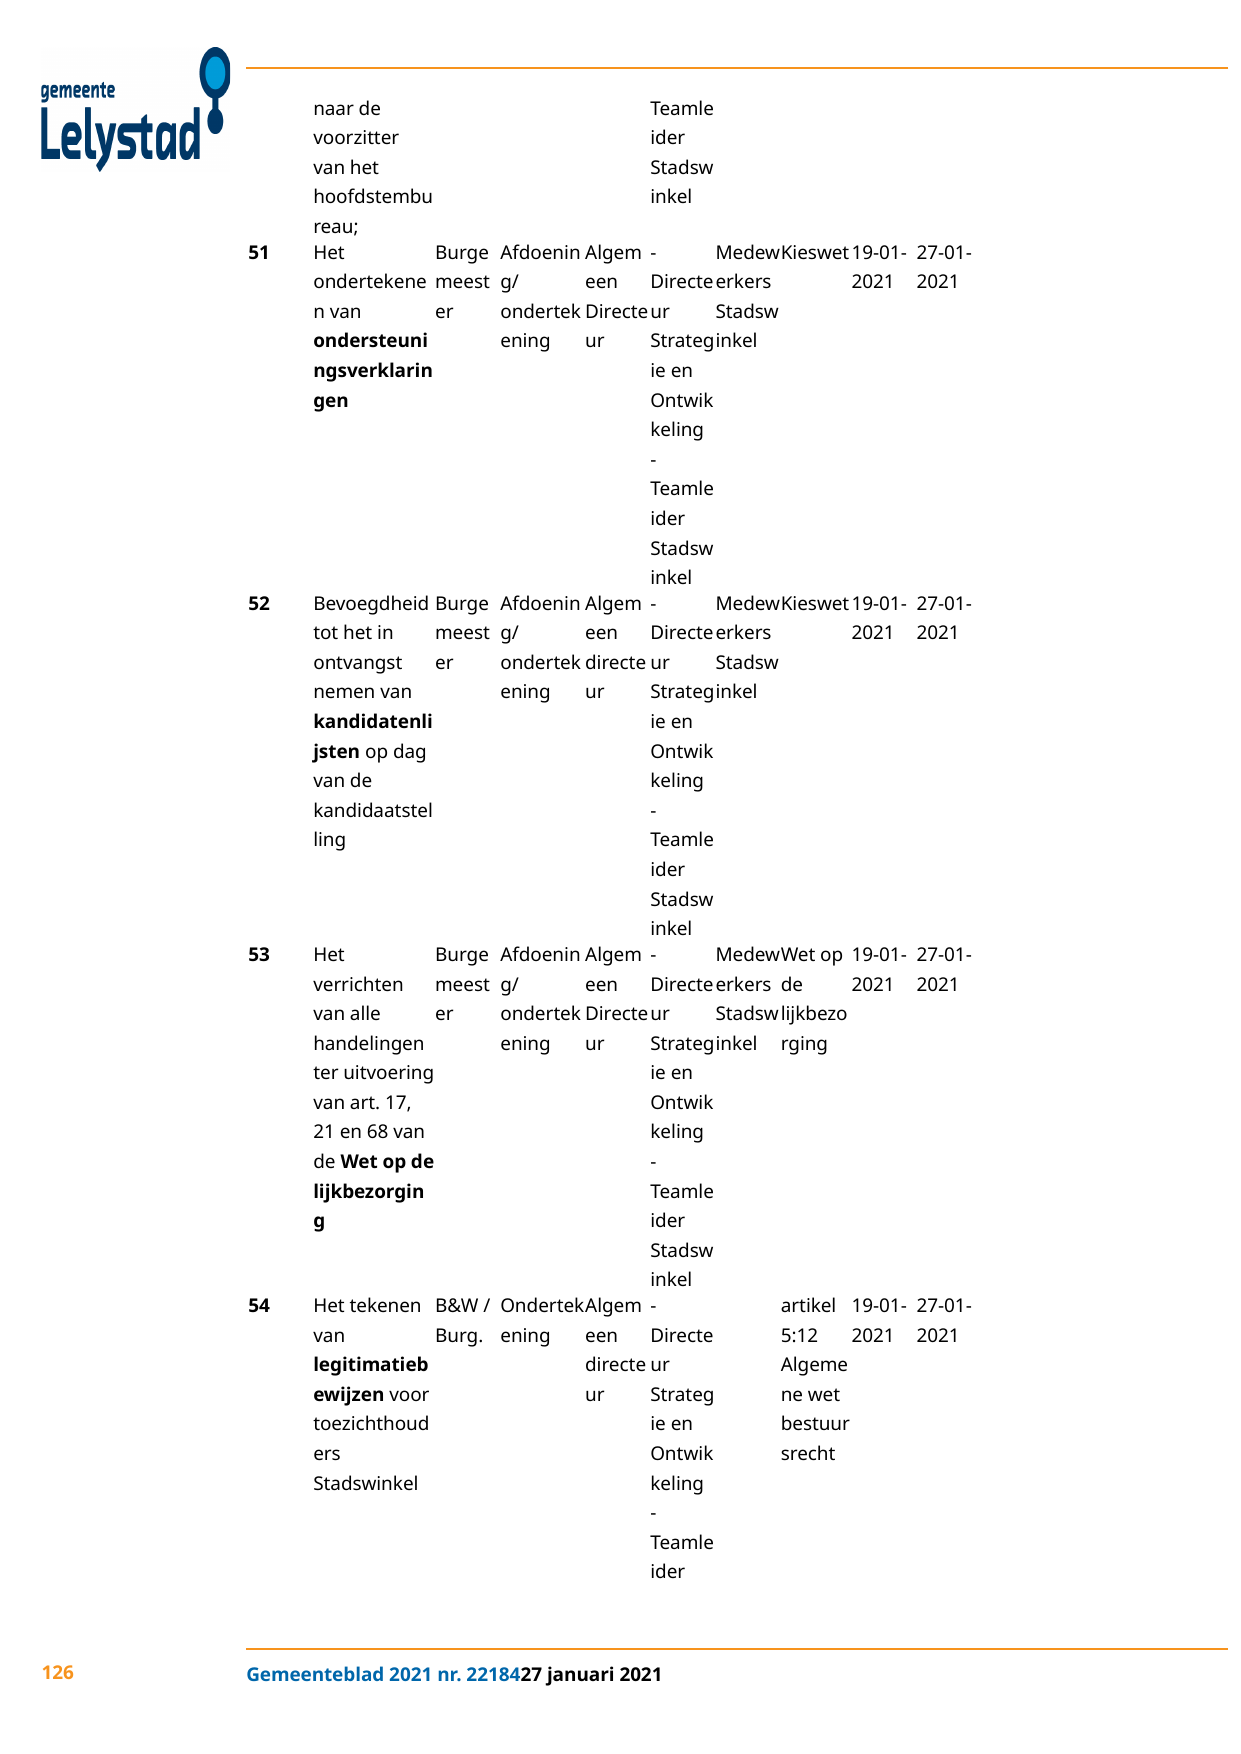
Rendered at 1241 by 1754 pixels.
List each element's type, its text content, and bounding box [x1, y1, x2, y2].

table_cell Het verrichten van alle handelingen ter uitvoering van art. 17, 21 en 68 van de Wet op de lijkbezorging [313, 941, 435, 1292]
table_cell naar de voorzitter van het hoofdstembureau; [313, 95, 435, 239]
table_cell Algemeen directeur [585, 590, 650, 941]
table_cell [585, 95, 650, 239]
table_cell [500, 95, 585, 239]
table_cell 27-01-2021 [916, 239, 982, 590]
table_cell Burgemeester [435, 941, 500, 1292]
table_cell [248, 95, 313, 239]
table_cell Kieswet [781, 590, 851, 941]
table_cell Kieswet [781, 239, 851, 590]
table_cell - Directeur Strategie en Ontwikkeling - Teamleider Stadswinkel [650, 590, 715, 941]
table_cell Bevoegdheid tot het in ontvangst nemen van kandidatenlijsten op dag van de kandidaatstelling [313, 590, 435, 941]
table_cell Burgemeester [435, 590, 500, 941]
table_cell B&W / Burg. [435, 1292, 500, 1584]
table_cell - Teamleider Stadswinkel [650, 95, 715, 239]
table_cell 27-01-2021 [916, 590, 982, 941]
table_cell Medewerkers Stadswinkel [715, 941, 781, 1292]
table_cell [982, 239, 1152, 590]
table_cell 27-01-2021 [916, 1292, 982, 1584]
table_cell 52 [248, 590, 313, 941]
table_cell Afdoening/ondertekening [500, 941, 585, 1292]
table_cell [715, 1292, 781, 1584]
table_cell Medewerkers Stadswinkel [715, 239, 781, 590]
table_cell Algemeen directeur [585, 1292, 650, 1584]
table_cell Het tekenen van legitimatiebewijzen voor toezichthouders Stadswinkel [313, 1292, 435, 1584]
table_cell [435, 95, 500, 239]
table_cell Afdoening/ondertekening [500, 590, 585, 941]
table_cell 19-01-2021 [851, 1292, 916, 1584]
table_cell Het ondertekenen van ondersteuningsverklaringen [313, 239, 435, 590]
table_cell Algemeen Directeur [585, 239, 650, 590]
table_cell 53 [248, 941, 313, 1292]
table_cell Burgemeester [435, 239, 500, 590]
table_cell 19-01-2021 [851, 941, 916, 1292]
table_cell - Directeur Strategie en Ontwikkeling - Teamleider [650, 1292, 715, 1584]
table_cell Afdoening/ondertekening [500, 239, 585, 590]
table_cell - Directeur Strategie en Ontwikkeling - Teamleider Stadswinkel [650, 941, 715, 1292]
table_cell 19-01-2021 [851, 590, 916, 941]
picture [41, 47, 231, 172]
table_cell [715, 95, 781, 239]
table_cell [982, 590, 1152, 941]
table_cell 51 [248, 239, 313, 590]
table_cell Algemeen Directeur [585, 941, 650, 1292]
table_cell Wet op de lijkbezorging [781, 941, 851, 1292]
table_cell - Directeur Strategie en Ontwikkeling - Teamleider Stadswinkel [650, 239, 715, 590]
table_cell artikel 5:12 Algemene wet bestuursrecht [781, 1292, 851, 1584]
table_cell [781, 95, 851, 239]
table_cell 54 [248, 1292, 313, 1584]
table_cell [851, 95, 916, 239]
table_cell [982, 1292, 1152, 1584]
table_cell [916, 95, 982, 239]
table_cell 27-01-2021 [916, 941, 982, 1292]
table_cell 19-01-2021 [851, 239, 916, 590]
table_cell [982, 941, 1152, 1292]
table_cell Medewerkers Stadswinkel [715, 590, 781, 941]
table_cell Ondertekening [500, 1292, 585, 1584]
table_cell [982, 95, 1152, 239]
